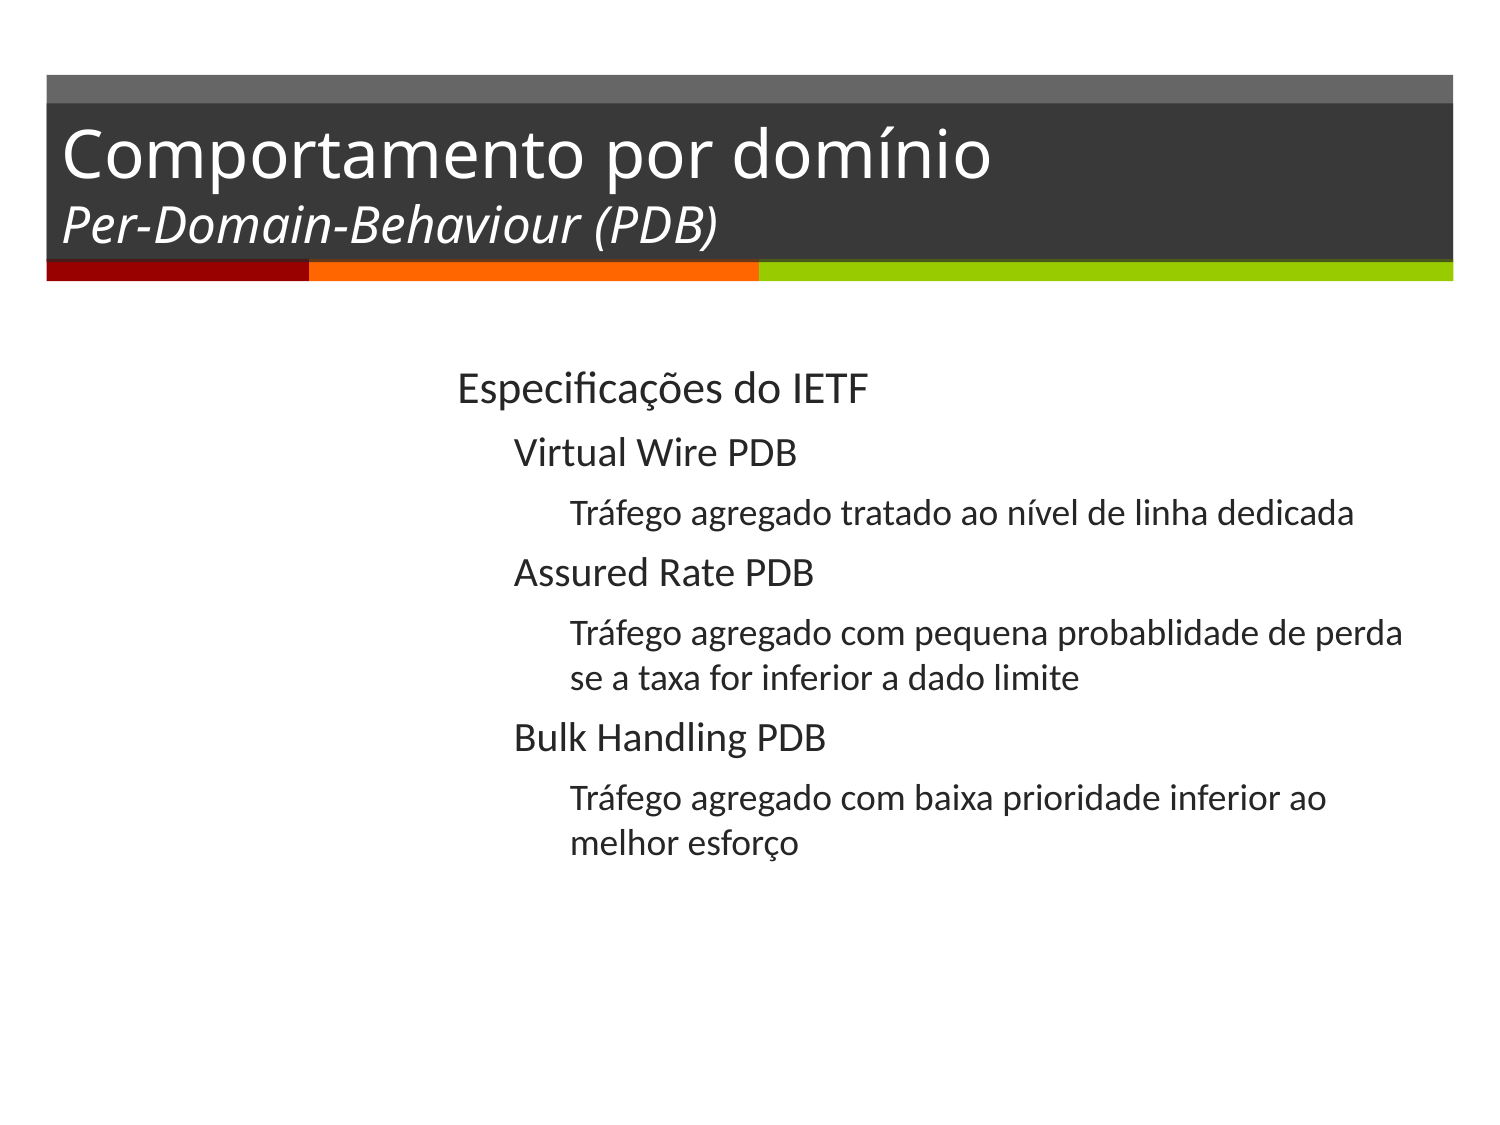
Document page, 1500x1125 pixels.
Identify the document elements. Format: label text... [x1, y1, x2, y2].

title Comportamento por domínio Per-Domain-Behaviour (PDB) [46, 103, 1454, 263]
list Especificações do IETF Virtual Wire PDB Tráfego agregado tratado ao nível de linha dedicada Assured Rate PDB Tráfego agregado com pequena probablidade de perda se a taxa for inferior a dado limite Bulk Handling PDB Tráfego agregado com baixa prioridade inferior ao melhor esforço [292, 350, 1454, 1005]
